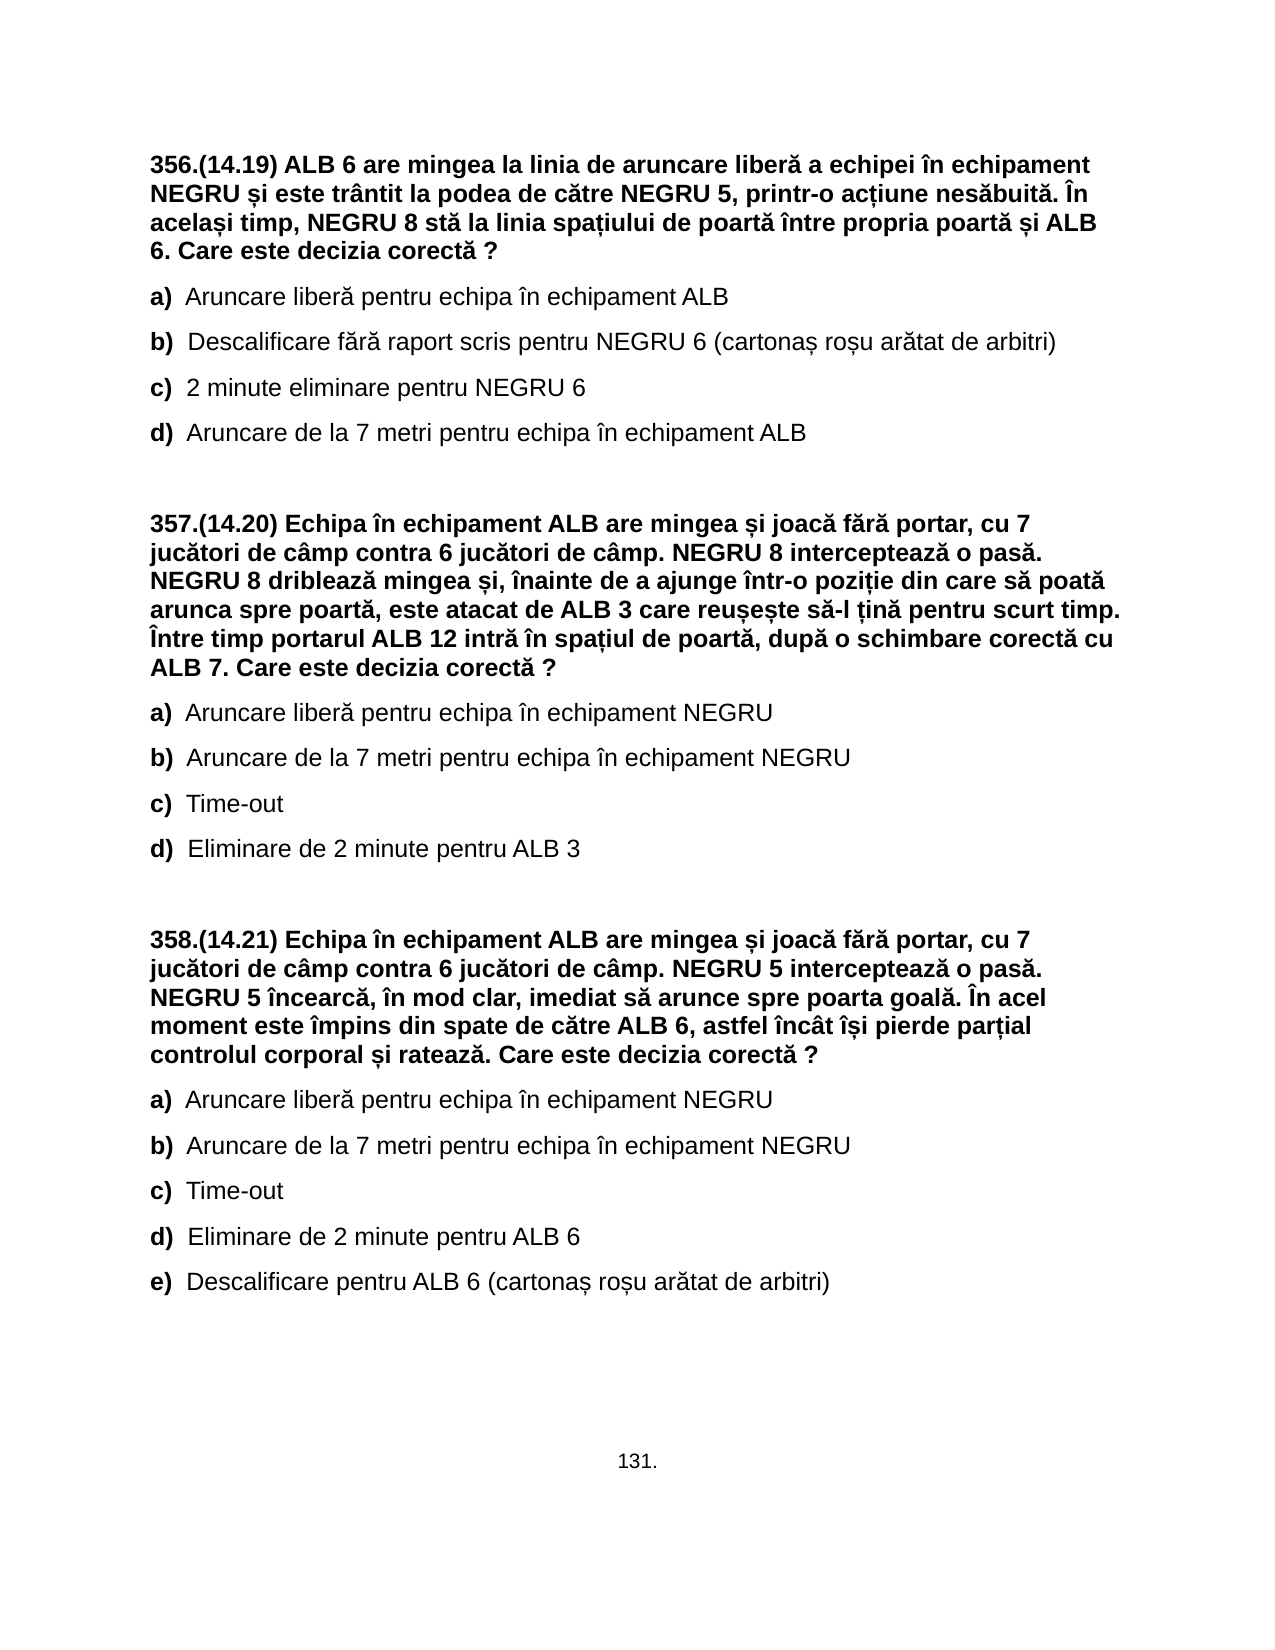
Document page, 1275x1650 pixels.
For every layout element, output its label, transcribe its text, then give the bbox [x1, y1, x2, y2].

text d) Eliminare de 2 minute pentru ALB 3 [150, 834, 1125, 863]
text 357.(14.20) Echipa în echipament ALB are mingea și joacă fără portar, cu 7 jucători de câmp contra 6 jucători de câmp. NEGRU 8 interceptează o pasă. NEGRU 8 driblează mingea și, înainte de a ajunge într-o poziție din care să poată arunca spre poartă, este atacat de ALB 3 care reușește să-l țină pentru scurt timp. Între timp portarul ALB 12 intră în spațiul de poartă, după o schimbare corectă cu ALB 7. Care este decizia corectă ? [150, 509, 1125, 681]
text 358.(14.21) Echipa în echipament ALB are mingea și joacă fără portar, cu 7 jucători de câmp contra 6 jucători de câmp. NEGRU 5 interceptează o pasă. NEGRU 5 încearcă, în mod clar, imediat să arunce spre poarta goală. În acel moment este împins din spate de către ALB 6, astfel încât își pierde parțial controlul corporal și ratează. Care este decizia corectă ? [150, 925, 1125, 1069]
text a) Aruncare liberă pentru echipa în echipament ALB [150, 282, 1125, 310]
text 356.(14.19) ALB 6 are mingea la linia de aruncare liberă a echipei în echipament NEGRU și este trântit la podea de către NEGRU 5, printr-o acțiune nesăbuită. În același timp, NEGRU 8 stă la linia spațiului de poartă între propria poartă și ALB 6. Care este decizia corectă ? [150, 150, 1125, 265]
text a) Aruncare liberă pentru echipa în echipament NEGRU [150, 698, 1125, 727]
text d) Eliminare de 2 minute pentru ALB 6 [150, 1222, 1125, 1250]
text b) Aruncare de la 7 metri pentru echipa în echipament NEGRU [150, 1131, 1125, 1159]
text a) Aruncare liberă pentru echipa în echipament NEGRU [150, 1085, 1125, 1114]
text c) 2 minute eliminare pentru NEGRU 6 [150, 372, 1125, 401]
text e) Descalificare pentru ALB 6 (cartonaș roșu arătat de arbitri) [150, 1267, 1125, 1296]
text 131. [150, 1449, 1125, 1473]
text b) Descalificare fără raport scris pentru NEGRU 6 (cartonaș roșu arătat de arbitri) [150, 327, 1125, 356]
text d) Aruncare de la 7 metri pentru echipa în echipament ALB [150, 418, 1125, 447]
text c) Time-out [150, 1176, 1125, 1205]
text b) Aruncare de la 7 metri pentru echipa în echipament NEGRU [150, 743, 1125, 772]
text c) Time-out [150, 789, 1125, 817]
